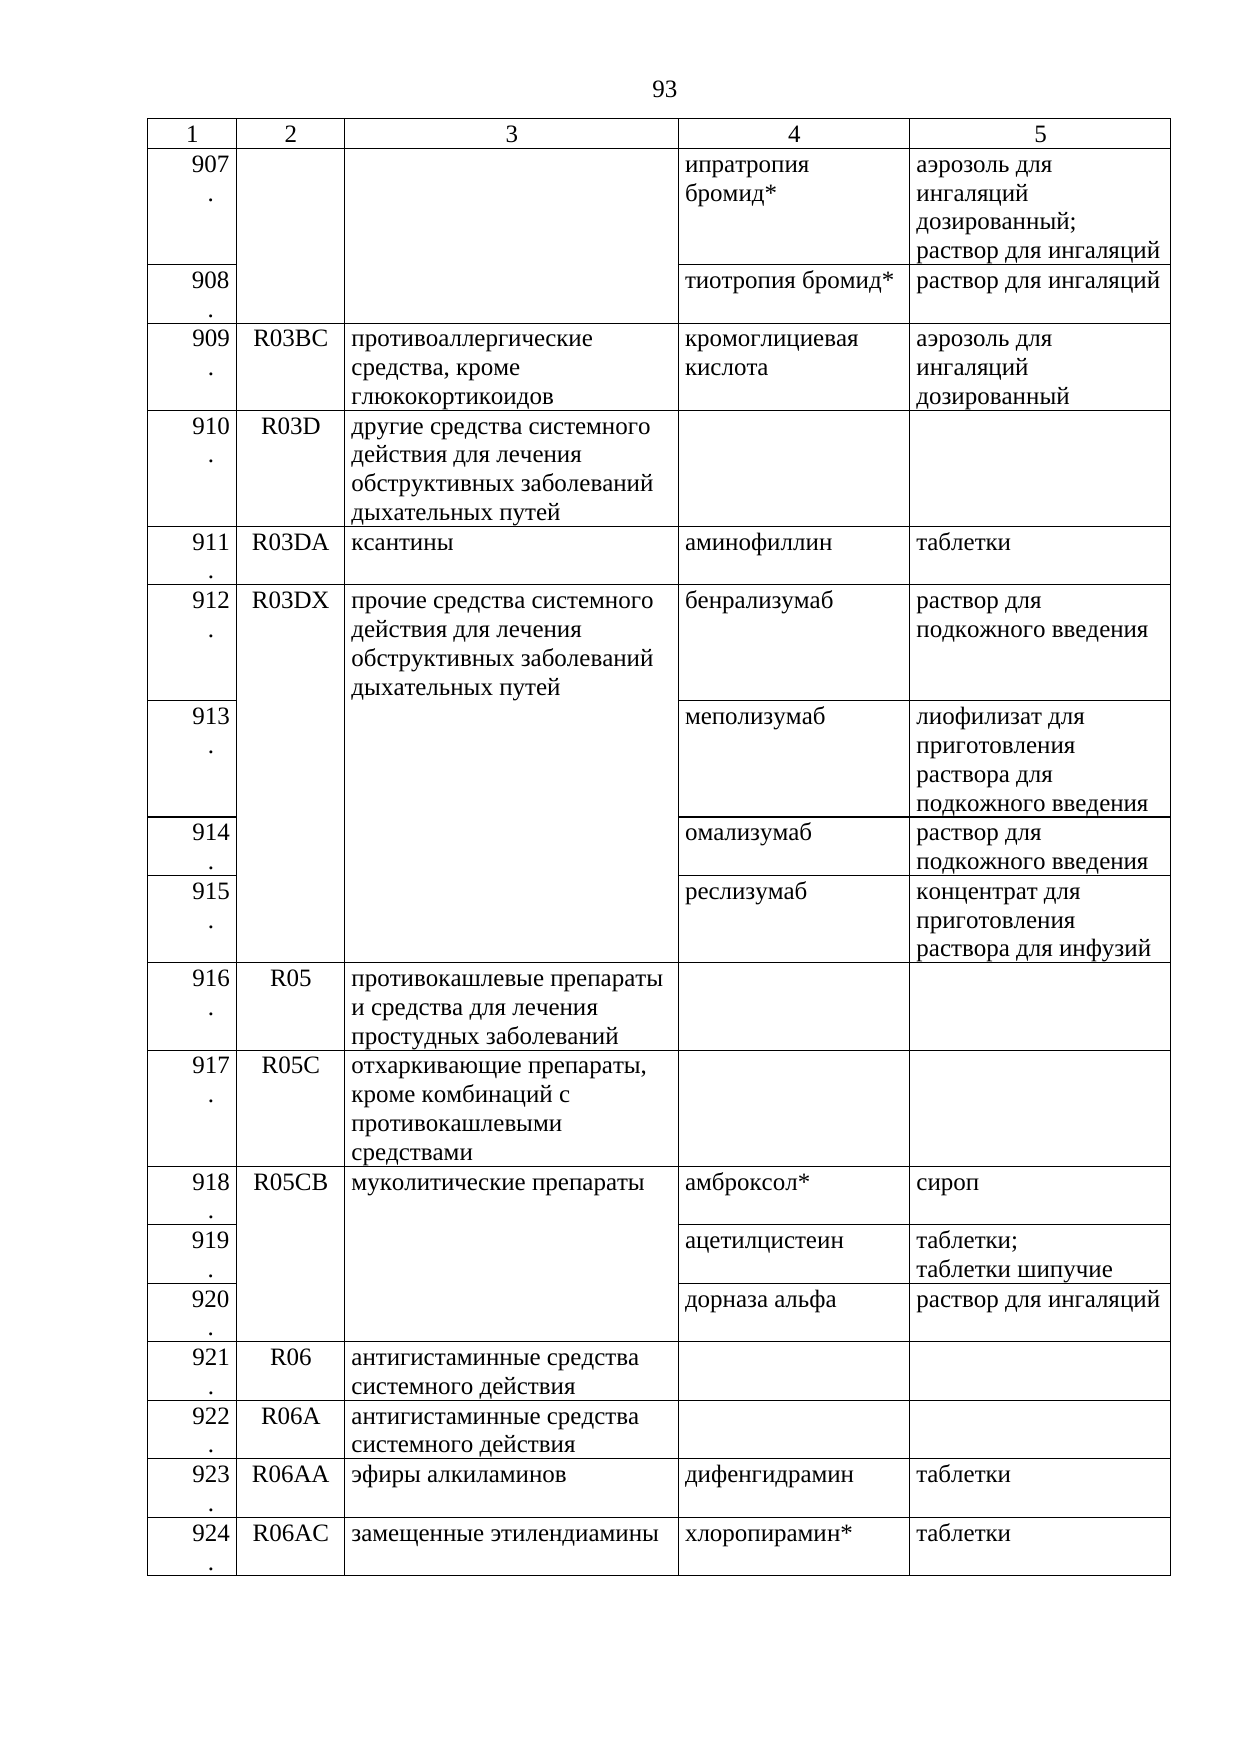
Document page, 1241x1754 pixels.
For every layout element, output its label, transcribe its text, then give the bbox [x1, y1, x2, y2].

table_cell [148, 1459, 236, 1517]
table_header 1 [148, 119, 236, 148]
table_cell [148, 1167, 236, 1224]
table_cell ацетилцистеин [679, 1225, 909, 1283]
table_cell [345, 149, 678, 322]
table_cell муколитические препараты [345, 1167, 678, 1341]
table_cell R03BC [237, 324, 344, 410]
table_cell [679, 1051, 909, 1166]
table_cell R06A [237, 1401, 344, 1458]
table_cell амброксол* [679, 1167, 909, 1224]
table_cell другие средства системного действия для лечения обструктивных заболеваний дыхательных путей [345, 411, 678, 526]
table_header 4 [679, 119, 909, 148]
table_cell [148, 1284, 236, 1341]
table_cell [148, 411, 236, 526]
table_cell R03DА [237, 527, 344, 584]
table_cell [148, 1518, 236, 1575]
table_cell кромоглициевая кислота [679, 324, 909, 410]
table_cell аэрозоль для ингаляций дозированный; раствор для ингаляций [910, 149, 1170, 264]
table_cell [910, 1342, 1170, 1400]
table_cell концентрат для приготовления раствора для инфузий [910, 876, 1170, 962]
table_cell [148, 876, 236, 962]
table_cell таблетки [910, 1518, 1170, 1575]
table_cell [679, 963, 909, 1049]
table_cell [148, 701, 236, 816]
table_cell [910, 963, 1170, 1049]
table_cell аминофиллин [679, 527, 909, 584]
table_cell реслизумаб [679, 876, 909, 962]
table_cell R06 [237, 1342, 344, 1400]
table_cell аэрозоль для ингаляций дозированный [910, 324, 1170, 410]
table_cell таблетки [910, 1459, 1170, 1517]
table_cell бенрализумаб [679, 585, 909, 700]
table_cell [237, 149, 344, 322]
table_cell R03DX [237, 585, 344, 700]
table_cell раствор для подкожного введения [910, 818, 1170, 875]
table_cell [148, 963, 236, 1049]
table_cell раствор для ингаляций [910, 265, 1170, 322]
table_cell антигистаминные средства системного действия [345, 1401, 678, 1458]
table_cell [679, 1401, 909, 1458]
table_cell прочие средства системного действия для лечения обструктивных заболеваний дыхательных путей [345, 585, 678, 700]
table_cell дифенгидрамин [679, 1459, 909, 1517]
table_cell [910, 1051, 1170, 1166]
table_cell [345, 700, 678, 816]
table_cell лиофилизат для приготовления раствора для подкожного введения [910, 701, 1170, 816]
table_cell [148, 149, 236, 264]
table_cell [148, 1051, 236, 1166]
table_header 3 [345, 119, 678, 148]
table_cell R05CB [237, 1167, 344, 1341]
table_cell [148, 527, 236, 584]
table_cell [148, 1401, 236, 1458]
table_cell R05 [237, 963, 344, 1049]
table_cell R05C [237, 1051, 344, 1166]
table_cell [910, 411, 1170, 526]
table_cell [148, 818, 236, 875]
table_cell противоаллергические средства, кроме глюкокортикоидов [345, 324, 678, 410]
table_cell раствор для ингаляций [910, 1284, 1170, 1341]
table_cell противокашлевые препараты и средства для лечения простудных заболеваний [345, 963, 678, 1049]
table_cell тиотропия бромид* [679, 265, 909, 322]
table_cell [148, 324, 236, 410]
table_cell R03D [237, 411, 344, 526]
table_cell [910, 1401, 1170, 1458]
table_cell меполизумаб [679, 701, 909, 816]
table_cell отхаркивающие препараты, кроме комбинаций с противокашлевыми средствами [345, 1051, 678, 1166]
table_cell [148, 1342, 236, 1400]
table_cell дорназа альфа [679, 1284, 909, 1341]
table_cell [148, 1225, 236, 1283]
table_cell R06AА [237, 1459, 344, 1517]
table_cell ипратропия бромид* [679, 149, 909, 264]
table_cell ксантины [345, 527, 678, 584]
table_cell эфиры алкиламинов [345, 1459, 678, 1517]
table_cell R06AС [237, 1518, 344, 1575]
table_cell [148, 265, 236, 322]
table_header 2 [237, 119, 344, 148]
table_cell [345, 816, 678, 962]
table_cell [679, 1342, 909, 1400]
table_cell хлоропирамин* [679, 1518, 909, 1575]
table_cell замещенные этилендиамины [345, 1518, 678, 1575]
table_cell раствор для подкожного введения [910, 585, 1170, 700]
table_cell таблетки [910, 527, 1170, 584]
table_header 5 [910, 119, 1170, 148]
table_cell сироп [910, 1167, 1170, 1224]
table_cell омализумаб [679, 818, 909, 875]
table_cell [237, 700, 344, 816]
table_cell [237, 816, 344, 962]
table_cell таблетки; таблетки шипучие [910, 1225, 1170, 1283]
table_cell антигистаминные средства системного действия [345, 1342, 678, 1400]
table_cell [148, 585, 236, 700]
table_cell [679, 411, 909, 526]
